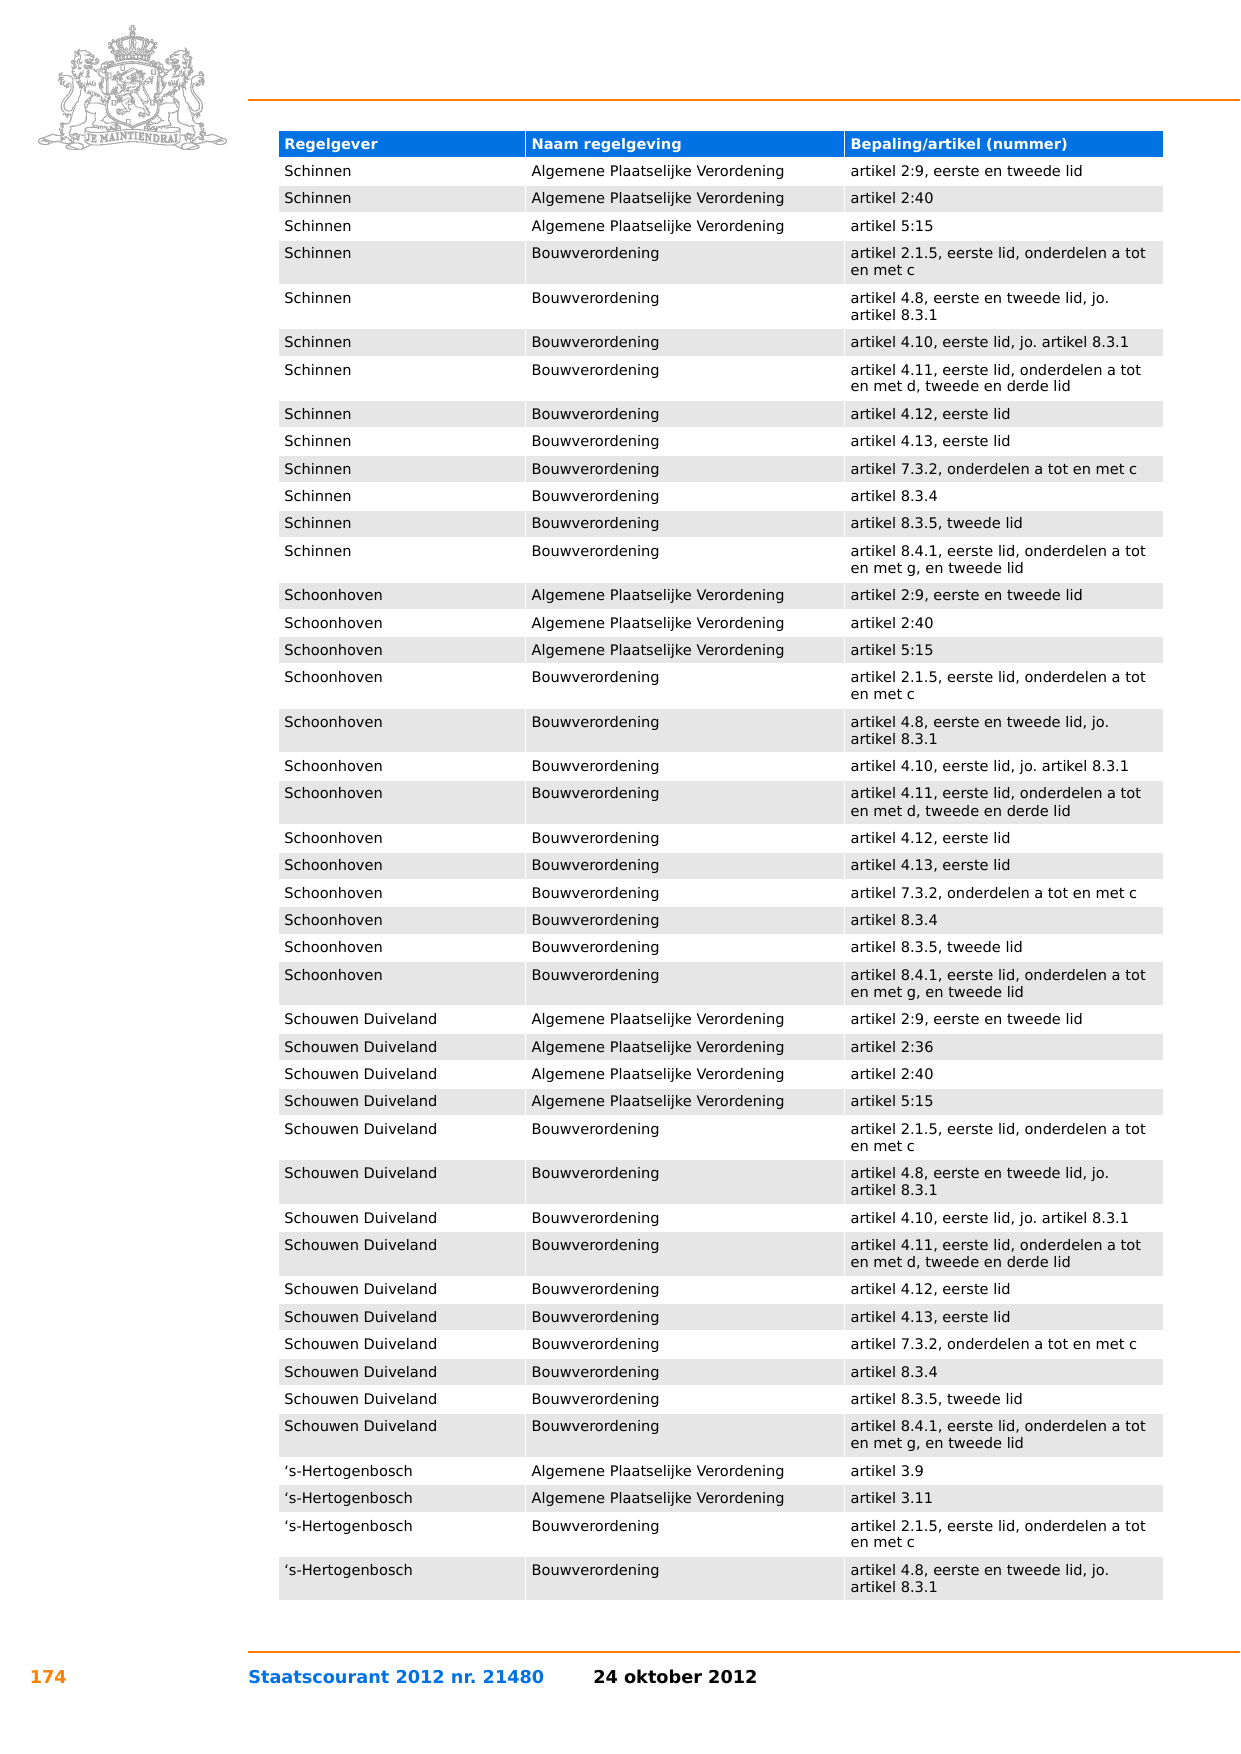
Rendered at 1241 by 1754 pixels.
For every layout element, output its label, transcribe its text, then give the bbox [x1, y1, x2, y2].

table_cell Schoonhoven [279, 935, 525, 961]
table_cell Algemene Plaatselijke Verordening [526, 610, 844, 636]
table_cell artikel 4.10, eerste lid, jo. artikel 8.3.1 [845, 753, 1163, 780]
table_cell artikel 4.10, eerste lid, jo. artikel 8.3.1 [845, 1205, 1163, 1231]
table_cell Schinnen [279, 186, 525, 212]
table_cell Schinnen [279, 401, 525, 427]
table_cell Algemene Plaatselijke Verordening [526, 1061, 844, 1088]
table_cell artikel 4.8, eerste en tweede lid, jo. artikel 8.3.1 [845, 285, 1163, 328]
table_cell artikel 4.8, eerste en tweede lid, jo. artikel 8.3.1 [845, 1160, 1163, 1204]
table_cell artikel 4.13, eerste lid [845, 853, 1163, 879]
table_cell Bouwverordening [526, 1386, 844, 1412]
table_cell Schoonhoven [279, 665, 525, 708]
table_cell ‘s-Hertogenbosch [279, 1458, 525, 1484]
table_cell Schouwen Duiveland [279, 1061, 525, 1088]
table_cell artikel 4.12, eerste lid [845, 825, 1163, 851]
table_header Bepaling/artikel (nummer) [845, 131, 1163, 157]
table_cell Bouwverordening [526, 1160, 844, 1204]
table_cell ‘s-Hertogenbosch [279, 1485, 525, 1512]
table_cell ‘s-Hertogenbosch [279, 1557, 525, 1600]
table_cell Bouwverordening [526, 962, 844, 1005]
table_cell Schouwen Duiveland [279, 1386, 525, 1412]
table_cell Bouwverordening [526, 1116, 844, 1159]
table_cell Schouwen Duiveland [279, 1232, 525, 1276]
table_cell artikel 4.12, eerste lid [845, 1277, 1163, 1303]
table_cell artikel 2.1.5, eerste lid, onderdelen a tot en met c [845, 241, 1163, 284]
table_cell artikel 4.11, eerste lid, onderdelen a tot en met d, tweede en derde lid [845, 357, 1163, 400]
table_cell Schoonhoven [279, 610, 525, 636]
table_cell artikel 2.1.5, eerste lid, onderdelen a tot en met c [845, 1116, 1163, 1159]
table_header Regelgever [279, 131, 525, 157]
table_cell artikel 4.13, eerste lid [845, 429, 1163, 455]
table_cell Bouwverordening [526, 1331, 844, 1358]
table_cell artikel 2.1.5, eerste lid, onderdelen a tot en met c [845, 665, 1163, 708]
table_cell Bouwverordening [526, 538, 844, 581]
table_cell Schoonhoven [279, 781, 525, 824]
table_cell Schouwen Duiveland [279, 1006, 525, 1033]
table_cell artikel 2:40 [845, 610, 1163, 636]
table_cell Schoonhoven [279, 853, 525, 879]
table_cell Algemene Plaatselijke Verordening [526, 213, 844, 239]
table_cell artikel 5:15 [845, 637, 1163, 663]
table_cell Bouwverordening [526, 1359, 844, 1385]
table_cell Bouwverordening [526, 401, 844, 427]
table_cell Schouwen Duiveland [279, 1331, 525, 1358]
table_cell artikel 8.3.5, tweede lid [845, 935, 1163, 961]
table_cell artikel 3.11 [845, 1485, 1163, 1512]
table_cell Bouwverordening [526, 1277, 844, 1303]
table_cell Algemene Plaatselijke Verordening [526, 158, 844, 185]
table_cell Algemene Plaatselijke Verordening [526, 1458, 844, 1484]
table_cell Schinnen [279, 357, 525, 400]
table_cell Bouwverordening [526, 1232, 844, 1276]
table_cell artikel 4.13, eerste lid [845, 1304, 1163, 1330]
table_cell Bouwverordening [526, 357, 844, 400]
table_cell artikel 8.3.5, tweede lid [845, 511, 1163, 537]
table_cell Bouwverordening [526, 511, 844, 537]
table_cell artikel 8.4.1, eerste lid, onderdelen a tot en met g, en tweede lid [845, 962, 1163, 1005]
table_cell Schinnen [279, 213, 525, 239]
table_cell artikel 2:9, eerste en tweede lid [845, 583, 1163, 609]
table_cell Bouwverordening [526, 665, 844, 708]
table_cell artikel 4.11, eerste lid, onderdelen a tot en met d, tweede en derde lid [845, 1232, 1163, 1276]
table_cell Bouwverordening [526, 429, 844, 455]
table_header Naam regelgeving [526, 131, 844, 157]
table_cell Algemene Plaatselijke Verordening [526, 1089, 844, 1115]
table_cell Algemene Plaatselijke Verordening [526, 637, 844, 663]
table_cell Schoonhoven [279, 753, 525, 780]
table_cell Bouwverordening [526, 456, 844, 482]
table_cell Schoonhoven [279, 962, 525, 1005]
table_cell artikel 4.8, eerste en tweede lid, jo. artikel 8.3.1 [845, 709, 1163, 752]
table_cell Schouwen Duiveland [279, 1205, 525, 1231]
table_cell artikel 7.3.2, onderdelen a tot en met c [845, 880, 1163, 906]
table_cell artikel 3.9 [845, 1458, 1163, 1484]
table_cell Algemene Plaatselijke Verordening [526, 186, 844, 212]
table_cell Bouwverordening [526, 907, 844, 934]
table_cell Schoonhoven [279, 825, 525, 851]
table_cell Bouwverordening [526, 880, 844, 906]
table_cell artikel 4.10, eerste lid, jo. artikel 8.3.1 [845, 329, 1163, 356]
table_cell Schinnen [279, 429, 525, 455]
table_cell Schouwen Duiveland [279, 1034, 525, 1060]
table_cell Algemene Plaatselijke Verordening [526, 583, 844, 609]
table_cell artikel 5:15 [845, 213, 1163, 239]
table_cell artikel 2.1.5, eerste lid, onderdelen a tot en met c [845, 1513, 1163, 1556]
table_cell Schouwen Duiveland [279, 1116, 525, 1159]
table_cell artikel 8.3.4 [845, 483, 1163, 509]
table_cell Bouwverordening [526, 1513, 844, 1556]
table_cell artikel 7.3.2, onderdelen a tot en met c [845, 1331, 1163, 1358]
table_cell artikel 4.11, eerste lid, onderdelen a tot en met d, tweede en derde lid [845, 781, 1163, 824]
table_cell Bouwverordening [526, 1205, 844, 1231]
table_cell Algemene Plaatselijke Verordening [526, 1485, 844, 1512]
table_cell Schoonhoven [279, 637, 525, 663]
picture [38, 25, 227, 150]
table_cell Schinnen [279, 483, 525, 509]
table_cell Bouwverordening [526, 781, 844, 824]
table_cell Schoonhoven [279, 709, 525, 752]
table_cell Schinnen [279, 511, 525, 537]
table_cell artikel 7.3.2, onderdelen a tot en met c [845, 456, 1163, 482]
table_cell artikel 2:9, eerste en tweede lid [845, 1006, 1163, 1033]
table_cell artikel 8.3.4 [845, 1359, 1163, 1385]
table_cell Bouwverordening [526, 753, 844, 780]
table_cell artikel 2:36 [845, 1034, 1163, 1060]
table_cell Schinnen [279, 329, 525, 356]
table_cell Schouwen Duiveland [279, 1089, 525, 1115]
table_cell Schouwen Duiveland [279, 1414, 525, 1457]
table_cell Schoonhoven [279, 583, 525, 609]
table_cell Schouwen Duiveland [279, 1277, 525, 1303]
table_cell Schouwen Duiveland [279, 1304, 525, 1330]
table_cell Bouwverordening [526, 285, 844, 328]
table_cell artikel 8.4.1, eerste lid, onderdelen a tot en met g, en tweede lid [845, 1414, 1163, 1457]
table_cell Bouwverordening [526, 483, 844, 509]
table_cell Bouwverordening [526, 241, 844, 284]
table_cell artikel 4.12, eerste lid [845, 401, 1163, 427]
table_cell Schoonhoven [279, 907, 525, 934]
table_cell Bouwverordening [526, 825, 844, 851]
table_cell Algemene Plaatselijke Verordening [526, 1034, 844, 1060]
table_cell Bouwverordening [526, 853, 844, 879]
table_cell Bouwverordening [526, 1304, 844, 1330]
table_cell Bouwverordening [526, 709, 844, 752]
table_cell Bouwverordening [526, 1557, 844, 1600]
table_cell Schinnen [279, 241, 525, 284]
table_cell artikel 2:9, eerste en tweede lid [845, 158, 1163, 185]
table_cell artikel 8.3.5, tweede lid [845, 1386, 1163, 1412]
table_cell Schouwen Duiveland [279, 1359, 525, 1385]
table_cell artikel 2:40 [845, 186, 1163, 212]
table_cell Schinnen [279, 456, 525, 482]
table_cell artikel 8.3.4 [845, 907, 1163, 934]
table_cell Schoonhoven [279, 880, 525, 906]
table_cell Schinnen [279, 158, 525, 185]
table_cell Schinnen [279, 285, 525, 328]
table_cell Bouwverordening [526, 329, 844, 356]
table_cell Schinnen [279, 538, 525, 581]
table_cell artikel 2:40 [845, 1061, 1163, 1088]
table_cell Bouwverordening [526, 1414, 844, 1457]
table_cell Schouwen Duiveland [279, 1160, 525, 1204]
table_cell artikel 4.8, eerste en tweede lid, jo. artikel 8.3.1 [845, 1557, 1163, 1600]
table_cell artikel 5:15 [845, 1089, 1163, 1115]
table_cell ‘s-Hertogenbosch [279, 1513, 525, 1556]
table_cell artikel 8.4.1, eerste lid, onderdelen a tot en met g, en tweede lid [845, 538, 1163, 581]
table_cell Bouwverordening [526, 935, 844, 961]
table_cell Algemene Plaatselijke Verordening [526, 1006, 844, 1033]
